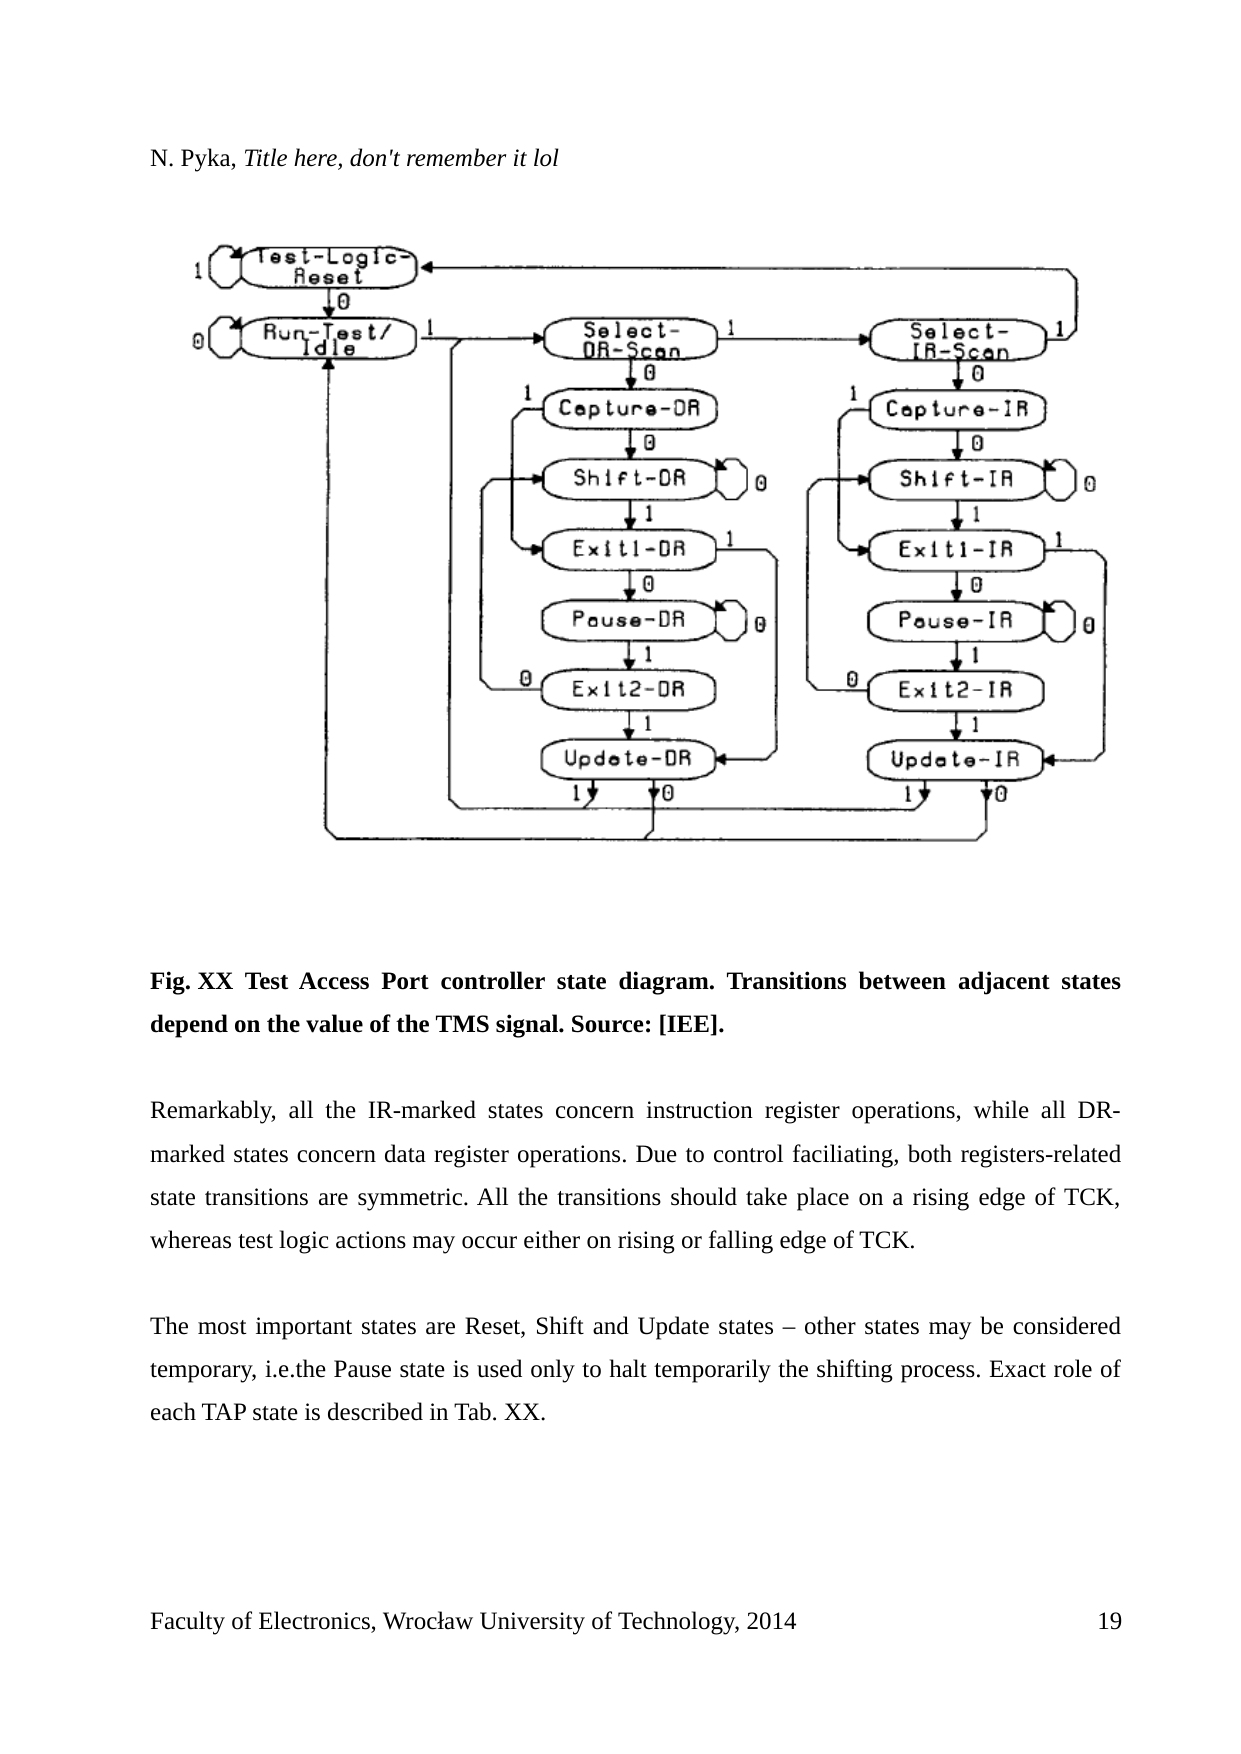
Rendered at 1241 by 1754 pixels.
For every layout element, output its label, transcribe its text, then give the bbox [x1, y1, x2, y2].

text Fig. XX Test Access Port controller state diagram. Transitions between adjacent states depend on the value of the TMS signal. Source: [IEE]. [150, 966, 1122, 1038]
text Remarkably, all the IR-marked states concern instruction register operations, while all DR-marked states concern data register operations. Due to control faciliating, both registers-related state transitions are symmetric. All the transitions should take place on a rising edge of TCK, whereas test logic actions may occur either on rising or falling edge of TCK. [150, 1096, 1122, 1254]
text The most important states are Reset, Shift and Update states – other states may be considered temporary, i.e.the Pause state is used only to halt temporarily the shifting process. Exact role of each TAP state is described in Tab. XX. [150, 1311, 1122, 1426]
picture [153, 213, 1157, 866]
